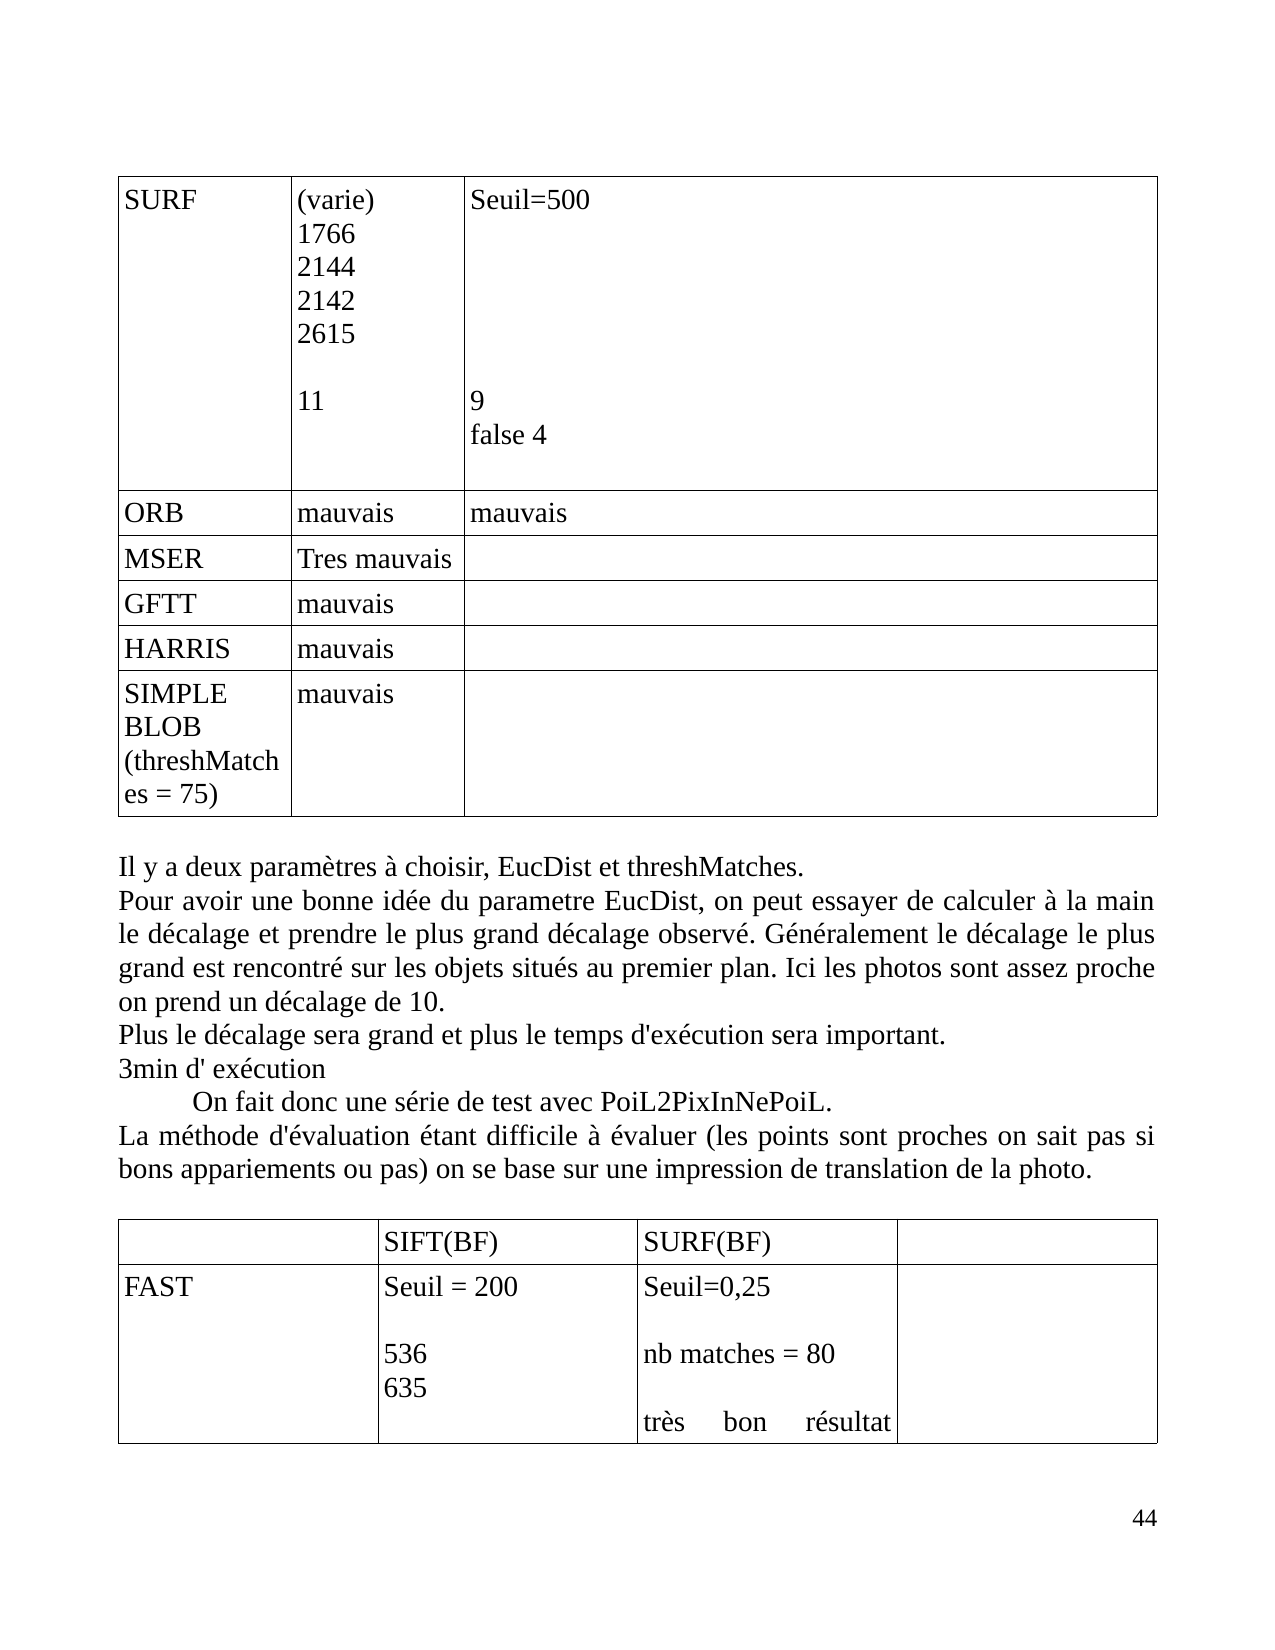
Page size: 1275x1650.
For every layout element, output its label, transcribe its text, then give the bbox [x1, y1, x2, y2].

table_header SURF(BF) [638, 1220, 897, 1264]
table_cell HARRIS [119, 626, 291, 670]
table_cell [898, 1265, 1157, 1443]
table_cell Seuil = 200 536 635 [379, 1265, 637, 1443]
table_cell ORB [119, 491, 291, 535]
table_cell SURF [119, 177, 291, 490]
text La méthode d'évaluation étant difficile à évaluer (les points sont proches on sait pas si bons appariements ou pas) on se base sur une impression de translation de la photo. [118, 1118, 1157, 1185]
table_header [898, 1220, 1157, 1264]
table_cell GFTT [119, 581, 291, 625]
table_cell mauvais [292, 671, 464, 816]
text Il y a deux paramètres à choisir, EucDist et threshMatches. [118, 849, 1157, 883]
table_cell Seuil=0,25 nb matches = 80 très bon résultat [638, 1265, 897, 1443]
table_cell SIMPLE BLOB (threshMatches = 75) [119, 671, 291, 816]
table_cell MSER [119, 536, 291, 580]
table_cell [465, 671, 1157, 816]
table_cell Seuil=500 9 false 4 [465, 177, 1157, 490]
table_cell [465, 581, 1157, 625]
table_header SIFT(BF) [379, 1220, 637, 1264]
table_cell Tres mauvais [292, 536, 464, 580]
text 3min d' exécution [118, 1051, 1157, 1084]
table_cell mauvais [292, 491, 464, 535]
text Plus le décalage sera grand et plus le temps d'exécution sera important. [118, 1017, 1157, 1051]
text Pour avoir une bonne idée du parametre EucDist, on peut essayer de calculer à la main le décalage et prendre le plus grand décalage observé. Généralement le décalage le plus grand est rencontré sur les objets situés au premier plan. Ici les photos sont assez proche on prend un décalage de 10. [118, 883, 1157, 1017]
table_cell [465, 536, 1157, 580]
table_header [119, 1220, 378, 1264]
table_cell FAST [119, 1265, 378, 1443]
table_cell (varie) 1766 2144 2142 2615 11 [292, 177, 464, 490]
text On fait donc une série de test avec PoiL2PixInNePoiL. [118, 1084, 1157, 1118]
table_cell mauvais [292, 581, 464, 625]
table_cell mauvais [465, 491, 1157, 535]
table_cell [465, 626, 1157, 670]
table_cell mauvais [292, 626, 464, 670]
